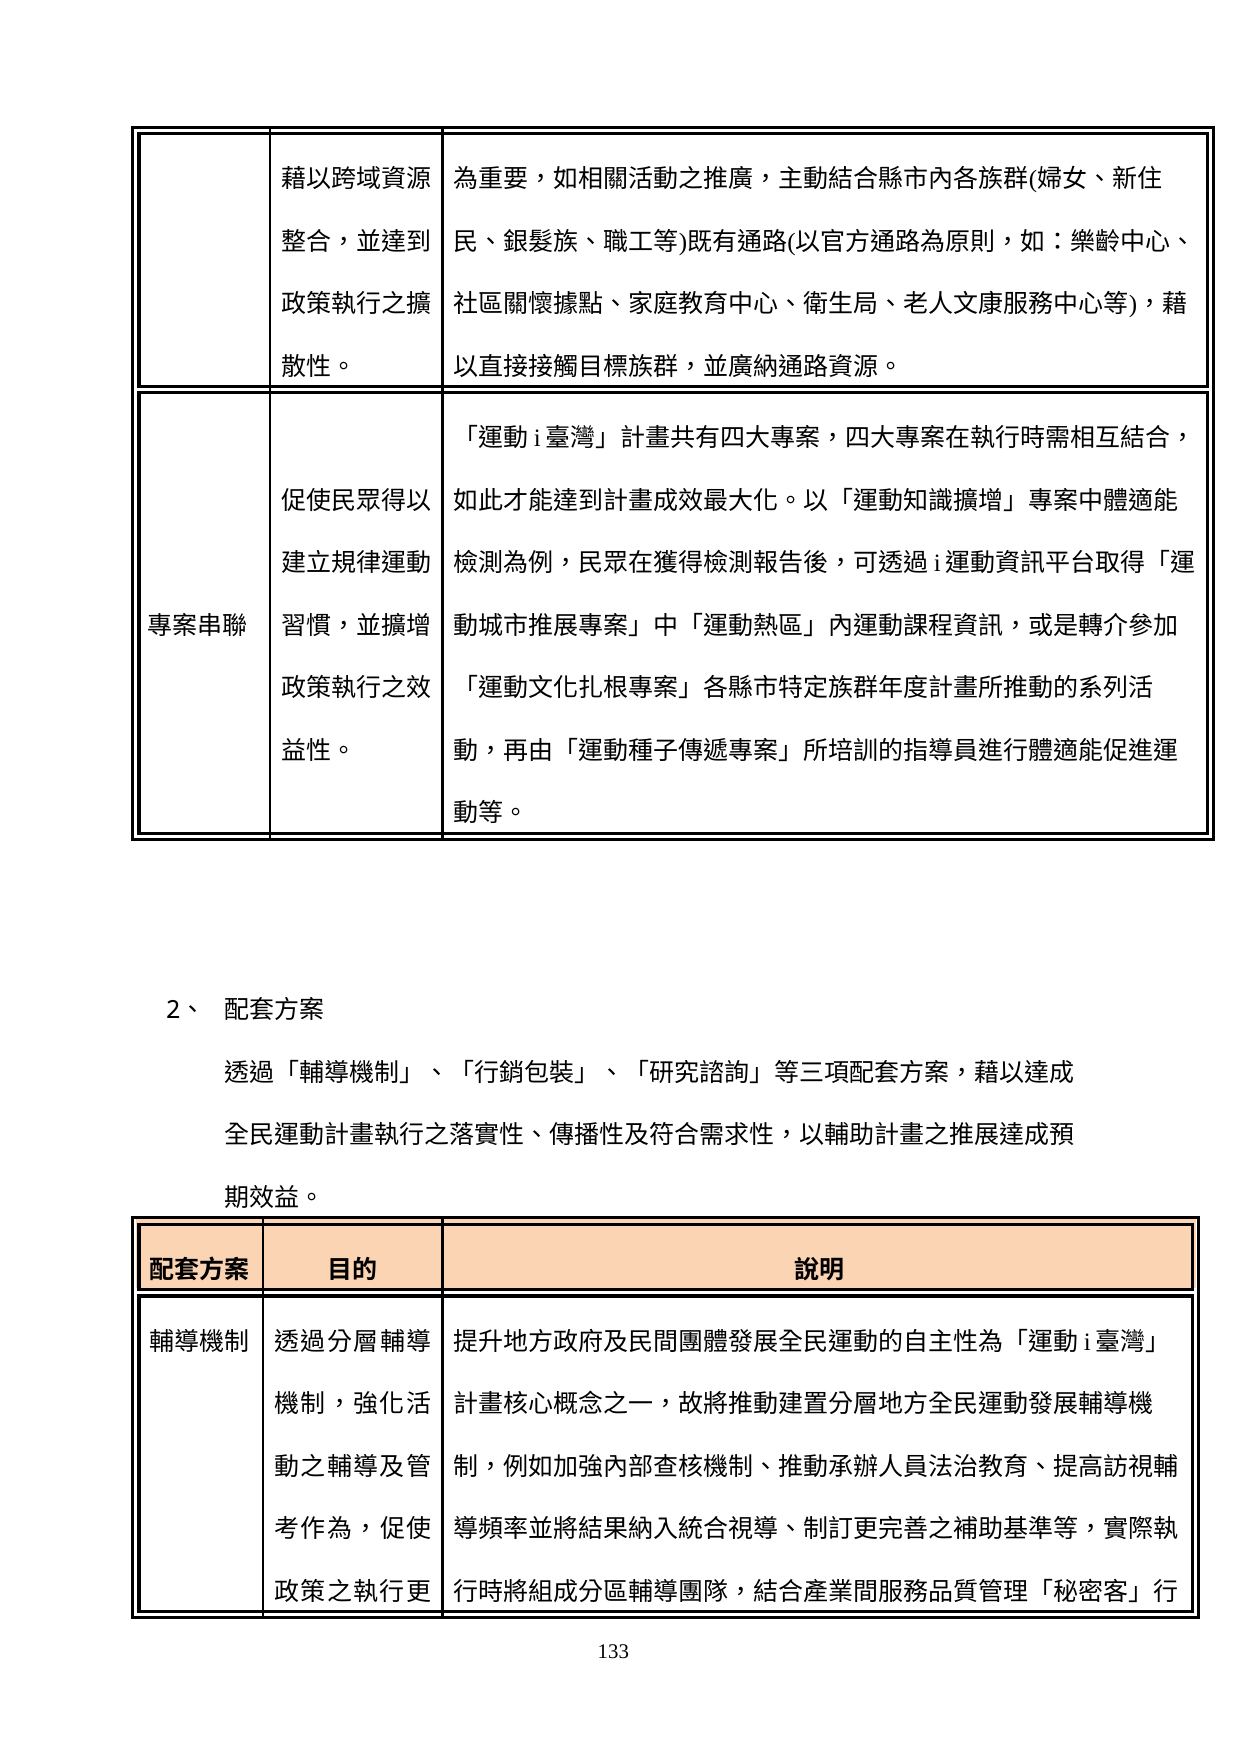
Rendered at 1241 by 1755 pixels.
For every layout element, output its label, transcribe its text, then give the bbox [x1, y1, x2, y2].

table_header [264, 1219, 441, 1223]
table_header 配套方案 [136, 1219, 262, 1288]
table_cell 透過分層輔導機制，強化活動之輔導及管考作為，促使政策之執行更 [264, 1298, 441, 1610]
table_cell 促使民眾得以建立規律運動習慣，並擴增政策執行之效益性。 [271, 394, 441, 832]
table_cell 專案串聯 [136, 385, 269, 832]
table_cell 提升地方政府及民間團體發展全民運動的自主性為「運動i臺灣」計畫核心概念之一，故將推動建置分層地方全民運動發展輔導機制，例如加強內部查核機制、推動承辦人員法治教育、提高訪視輔導頻率並將結果納入統合視導、制訂更完善之補助基準等，實際執行時將組成分區輔導團隊，結合產業間服務品質管理「秘密客」行 [444, 1288, 1196, 1610]
table_cell 為重要，如相關活動之推廣，主動結合縣市內各族群(婦女、新住民、銀髮族、職工等)既有通路(以官方通路為原則，如：樂齡中心、社區關懷據點、家庭教育中心、衛生局、老人文康服務中心等)，藉以直接接觸目標族群，並廣納通路資源。 [444, 129, 1210, 385]
table_cell 「運動i臺灣」計畫共有四大專案，四大專案在執行時需相互結合，如此才能達到計畫成效最大化。以「運動知識擴增」專案中體適能檢測為例，民眾在獲得檢測報告後，可透過i運動資訊平台取得「運動城市推展專案」中「運動熱區」內運動課程資訊，或是轉介參加「運動文化扎根專案」各縣市特定族群年度計畫所推動的系列活動，再由「運動種子傳遞專案」所培訓的指導員進行體適能促進運動等。 [444, 385, 1210, 832]
table_header 說明 [444, 1219, 1196, 1288]
list 配套方案 [165, 966, 1090, 1029]
table_cell [136, 129, 269, 385]
text 透過「輔導機制」、「行銷包裝」、「研究諮詢」等三項配套方案，藉以達成全民運動計畫執行之落實性、傳播性及符合需求性，以輔助計畫之推展達成預期效益。 [224, 1029, 1090, 1216]
table_header 目的 [264, 1226, 441, 1288]
table_cell 藉以跨域資源整合，並達到政策執行之擴散性。 [271, 135, 441, 385]
table_cell 輔導機制 [136, 1288, 262, 1610]
